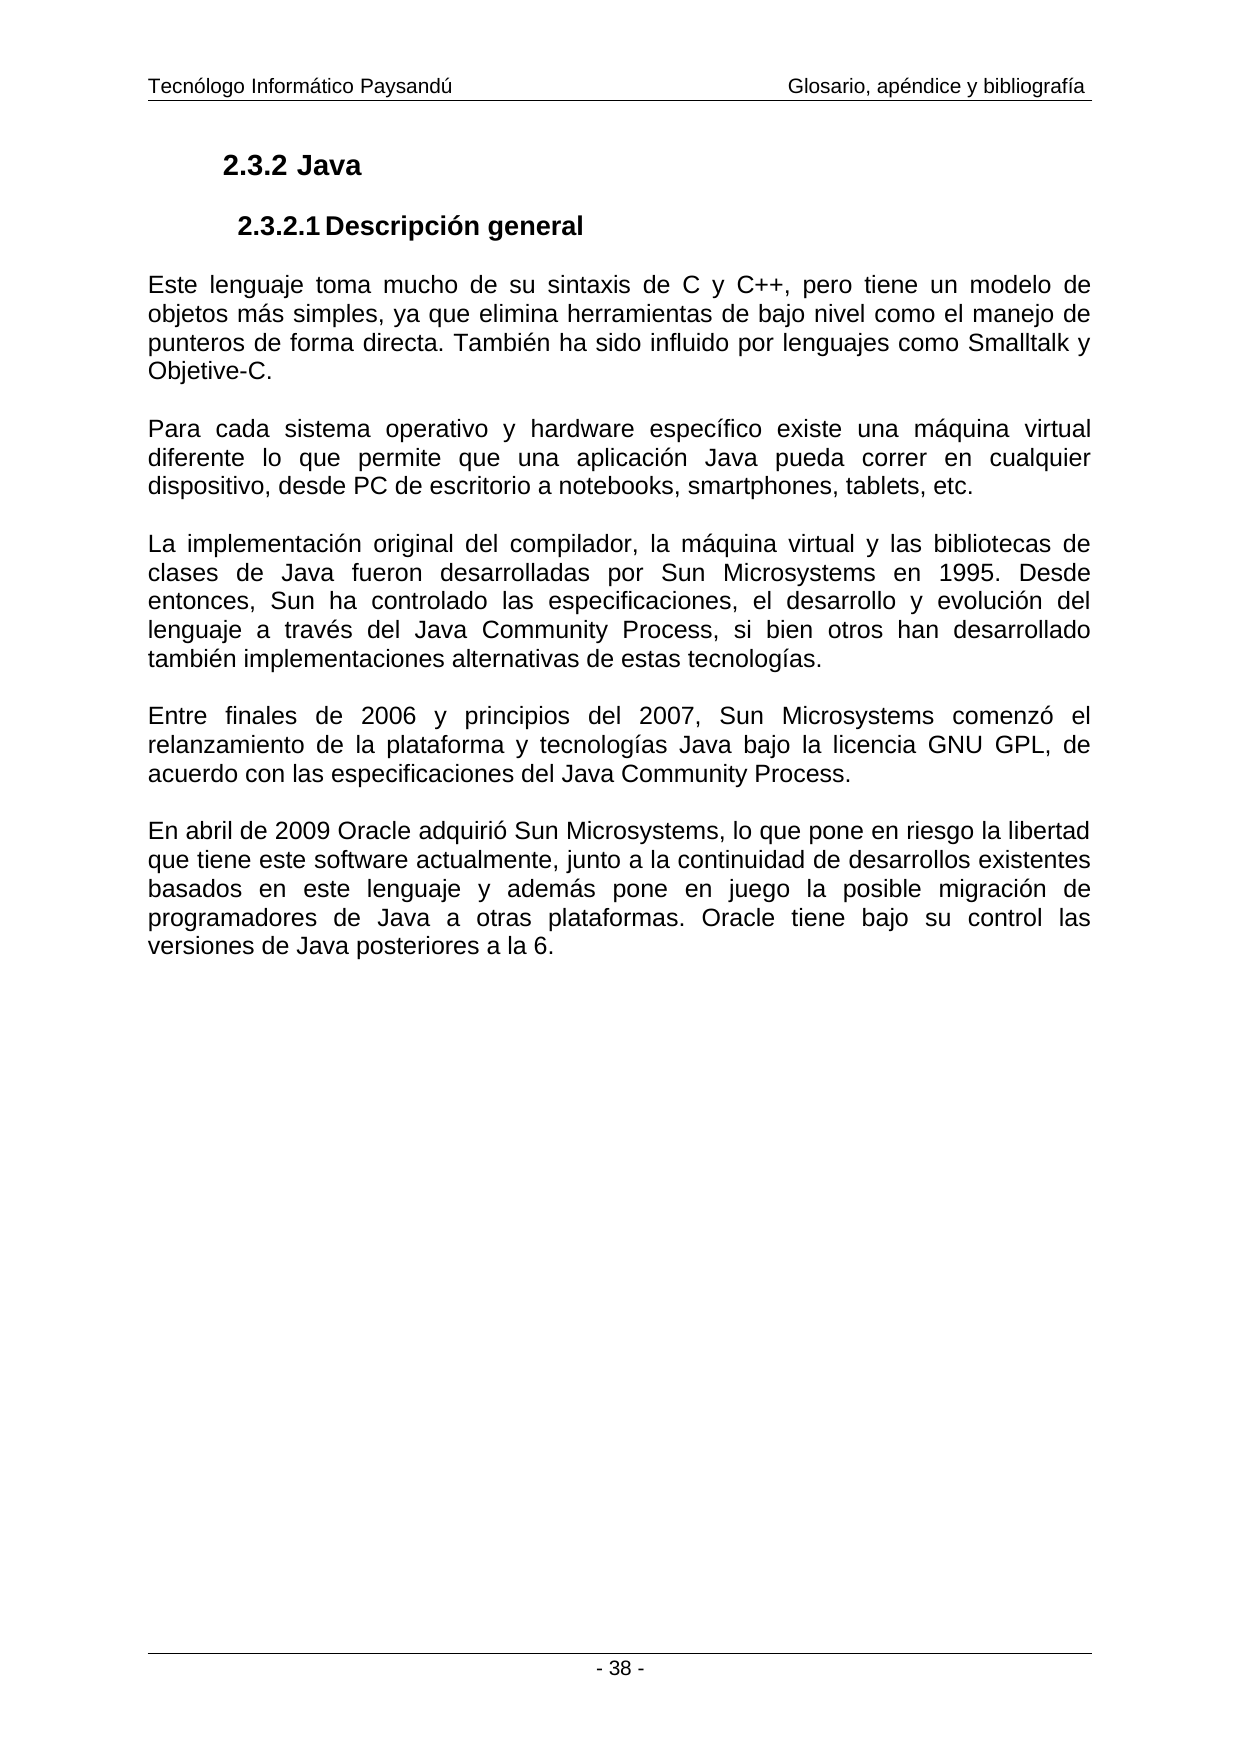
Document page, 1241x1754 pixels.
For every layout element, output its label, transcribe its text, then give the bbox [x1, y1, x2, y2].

text La implementación original del compilador, la máquina virtual y las bibliotecas de clases de Java fueron desarrolladas por Sun Microsystems en 1995. Desde entonces, Sun ha controlado las especificaciones, el desarrollo y evolución del lenguaje a través del Java Community Process, si bien otros han desarrollado también implementaciones alternativas de estas tecnologías. [148, 529, 1092, 672]
subtitle Java [223, 148, 1092, 181]
text Entre finales de 2006 y principios del 2007, Sun Microsystems comenzó el relanzamiento de la plataforma y tecnologías Java bajo la licencia GNU GPL, de acuerdo con las especificaciones del Java Community Process. [148, 701, 1092, 787]
text Este lenguaje toma mucho de su sintaxis de C y C++, pero tiene un modelo de objetos más simples, ya que elimina herramientas de bajo nivel como el manejo de punteros de forma directa. También ha sido influido por lenguajes como Smalltalk y Objetive-C. [148, 270, 1092, 385]
subtitle Descripción general [237, 210, 1092, 241]
text Para cada sistema operativo y hardware específico existe una máquina virtual diferente lo que permite que una aplicación Java pueda correr en cualquier dispositivo, desde PC de escritorio a notebooks, smartphones, tablets, etc. [148, 414, 1092, 500]
text En abril de 2009 Oracle adquirió Sun Microsystems, lo que pone en riesgo la libertad que tiene este software actualmente, junto a la continuidad de desarrollos existentes basados en este lenguaje y además pone en juego la posible migración de programadores de Java a otras plataformas. Oracle tiene bajo su control las versiones de Java posteriores a la 6. [148, 816, 1092, 960]
